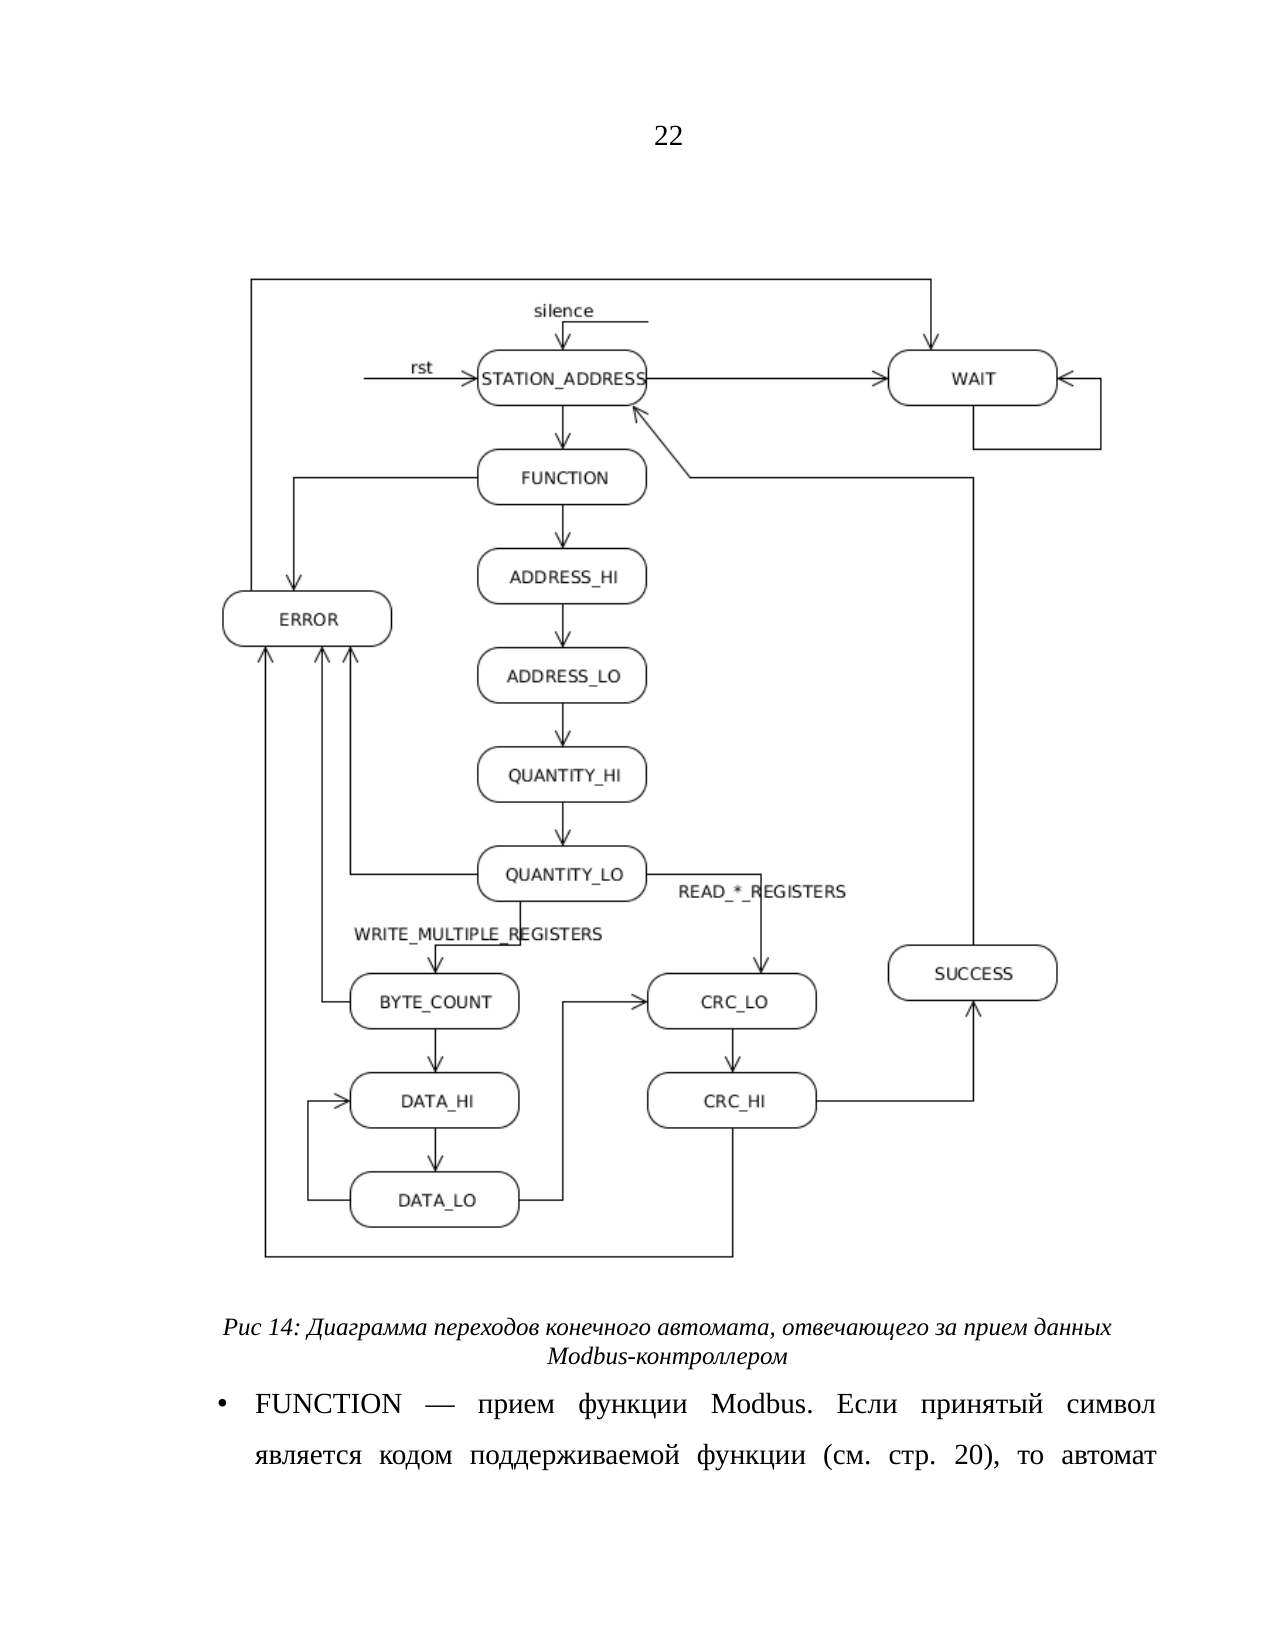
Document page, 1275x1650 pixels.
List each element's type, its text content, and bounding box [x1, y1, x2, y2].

list FUNCTION — прием функции Modbus. Если принятый символ является кодом поддерживаемой функции (см. стр. 20), то автомат [217, 1370, 1157, 1471]
list Рис 14: Диаграмма переходов конечного автомата, отвечающего за прием данных Modbus-контроллером [180, 1313, 1157, 1370]
picture [180, 208, 1157, 1313]
